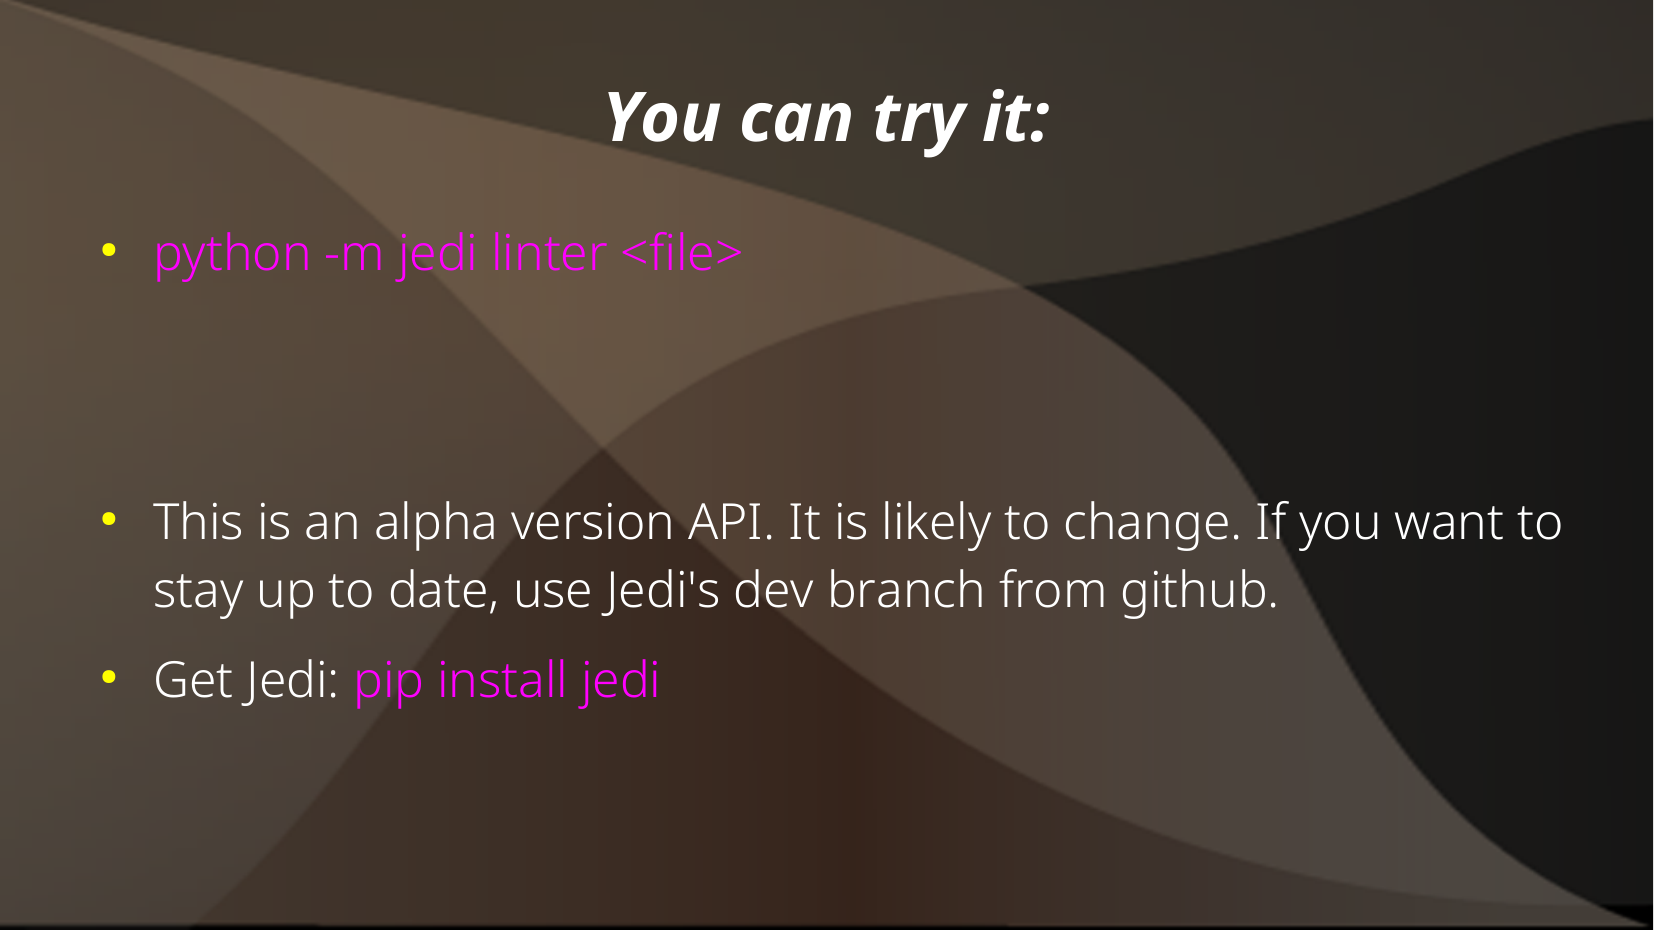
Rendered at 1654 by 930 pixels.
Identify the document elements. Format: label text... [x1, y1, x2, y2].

list python -m jedi linter <file> This is an alpha version API. It is likely to change. If you want to stay up to date, use Jedi's dev branch from github. Get Jedi: pip install jedi [82, 217, 1571, 930]
title You can try it: [82, 36, 1571, 193]
picture [0, 0, 1654, 930]
